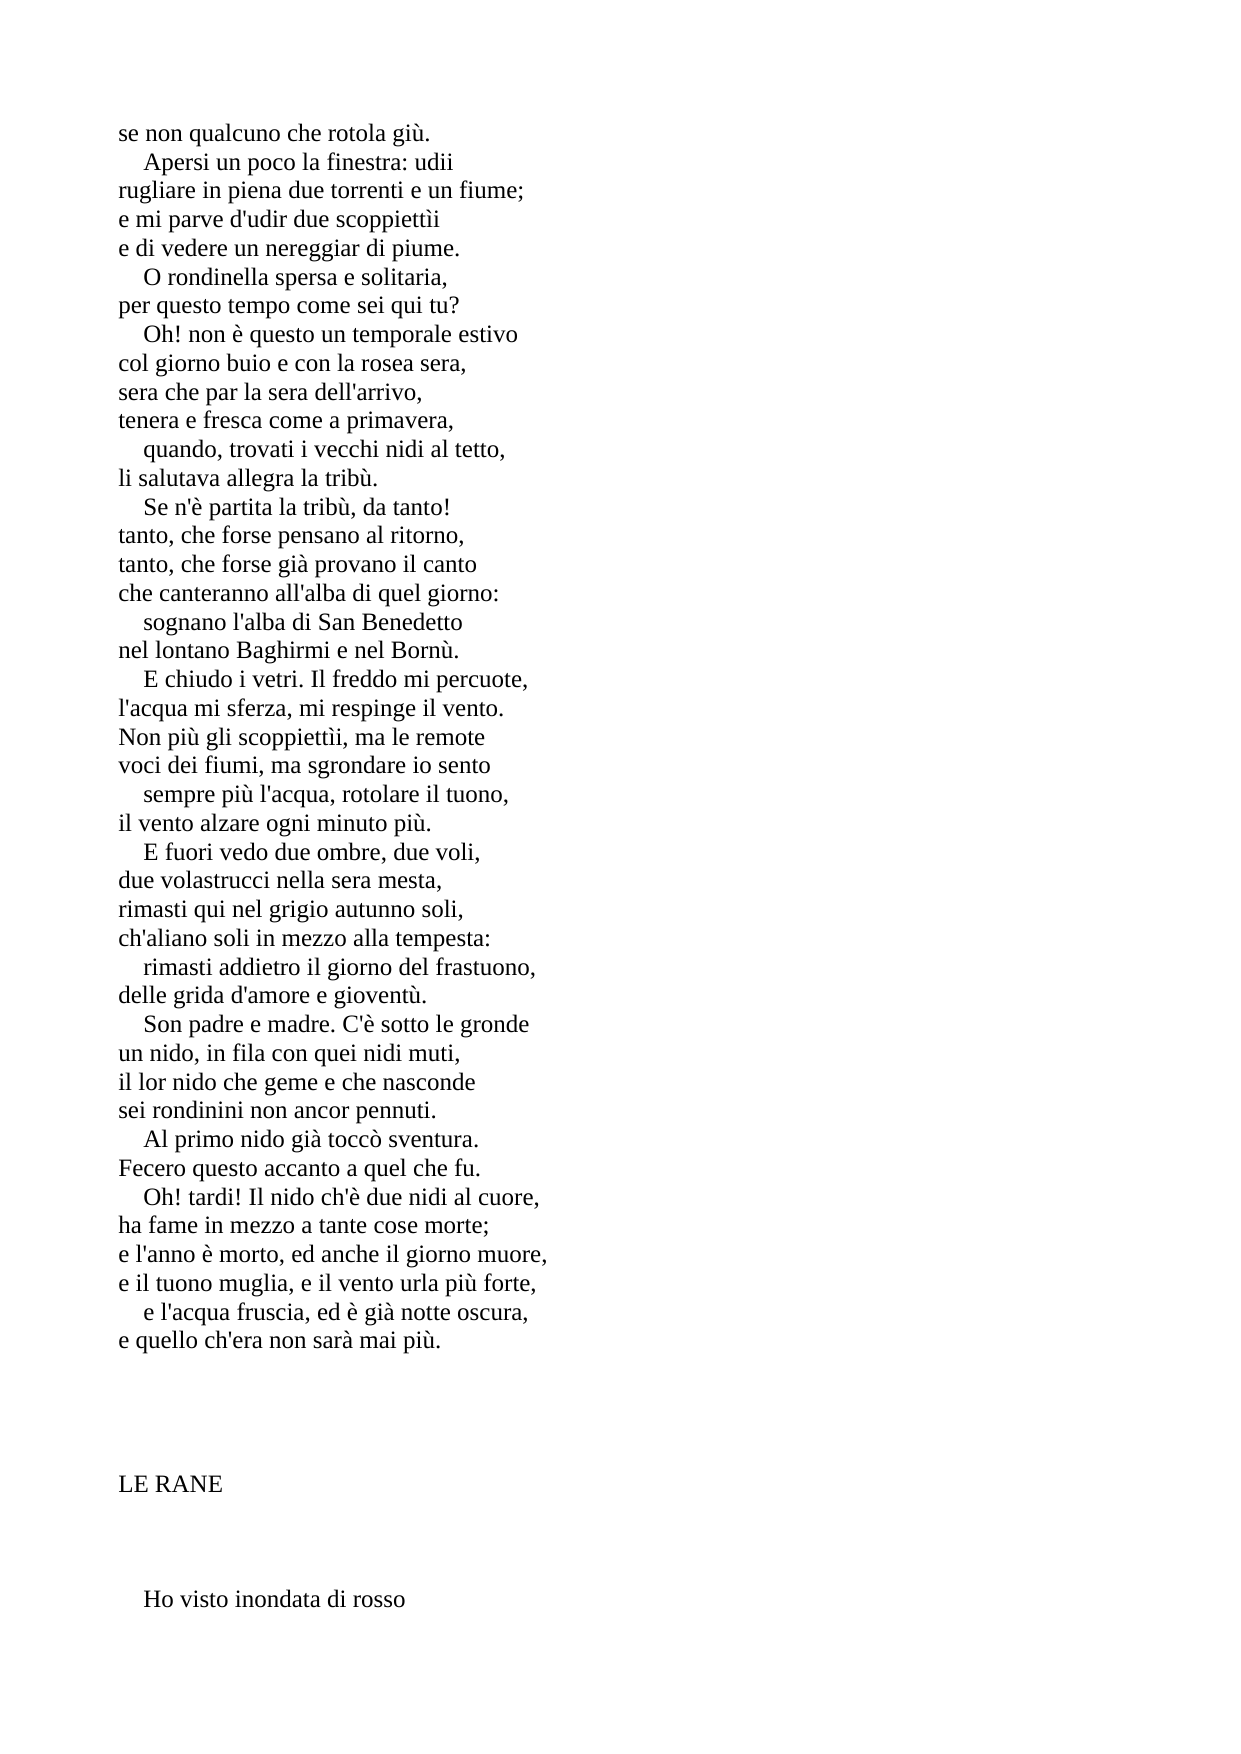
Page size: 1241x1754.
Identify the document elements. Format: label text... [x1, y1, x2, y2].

text e mi parve d'udir due scoppiettìi [118, 204, 1122, 233]
text li salutava allegra la tribù. [118, 463, 1122, 492]
text e l'anno è morto, ed anche il giorno muore, [118, 1239, 1122, 1268]
text E fuori vedo due ombre, due voli, [118, 837, 1122, 866]
text ch'aliano soli in mezzo alla tempesta: [118, 923, 1122, 952]
text sei rondinini non ancor pennuti. [118, 1096, 1122, 1124]
text un nido, in fila con quei nidi muti, [118, 1038, 1122, 1067]
text Al primo nido già toccò sventura. [118, 1124, 1122, 1153]
text tanto, che forse già provano il canto [118, 549, 1122, 578]
text ha fame in mezzo a tante cose morte; [118, 1211, 1122, 1239]
text delle grida d'amore e gioventù. [118, 981, 1122, 1009]
text Se n'è partita la tribù, da tanto! [118, 492, 1122, 521]
text rimasti addietro il giorno del frastuono, [118, 952, 1122, 981]
text col giorno buio e con la rosea sera, [118, 348, 1122, 377]
text che canteranno all'alba di quel giorno: [118, 578, 1122, 607]
text O rondinella spersa e solitaria, [118, 262, 1122, 291]
text il vento alzare ogni minuto più. [118, 808, 1122, 837]
text nel lontano Baghirmi e nel Bornù. [118, 636, 1122, 664]
text se non qualcuno che rotola giù. [118, 118, 1122, 147]
text Oh! tardi! Il nido ch'è due nidi al cuore, [118, 1182, 1122, 1211]
text tanto, che forse pensano al ritorno, [118, 521, 1122, 549]
text rimasti qui nel grigio autunno soli, [118, 894, 1122, 923]
text e quello ch'era non sarà mai più. [118, 1326, 1122, 1354]
text Non più gli scoppiettìi, ma le remote [118, 722, 1122, 751]
text sognano l'alba di San Benedetto [118, 607, 1122, 636]
text l'acqua mi sferza, mi respinge il vento. [118, 693, 1122, 722]
text LE RANE [118, 1469, 1122, 1498]
text Fecero questo accanto a quel che fu. [118, 1153, 1122, 1182]
text sera che par la sera dell'arrivo, [118, 377, 1122, 406]
text e l'acqua fruscia, ed è già notte oscura, [118, 1297, 1122, 1326]
text Apersi un poco la finestra: udii [118, 147, 1122, 176]
text voci dei fiumi, ma sgrondare io sento [118, 751, 1122, 779]
text due volastrucci nella sera mesta, [118, 866, 1122, 894]
text e di vedere un nereggiar di piume. [118, 233, 1122, 262]
text per questo tempo come sei qui tu? [118, 291, 1122, 319]
text sempre più l'acqua, rotolare il tuono, [118, 779, 1122, 808]
text E chiudo i vetri. Il freddo mi percuote, [118, 664, 1122, 693]
text e il tuono muglia, e il vento urla più forte, [118, 1268, 1122, 1297]
text Oh! non è questo un temporale estivo [118, 319, 1122, 348]
text quando, trovati i vecchi nidi al tetto, [118, 434, 1122, 463]
text il lor nido che geme e che nasconde [118, 1067, 1122, 1096]
text Son padre e madre. C'è sotto le gronde [118, 1009, 1122, 1038]
text tenera e fresca come a primavera, [118, 406, 1122, 434]
text rugliare in piena due torrenti e un fiume; [118, 176, 1122, 204]
text Ho visto inondata di rosso [118, 1584, 1122, 1613]
